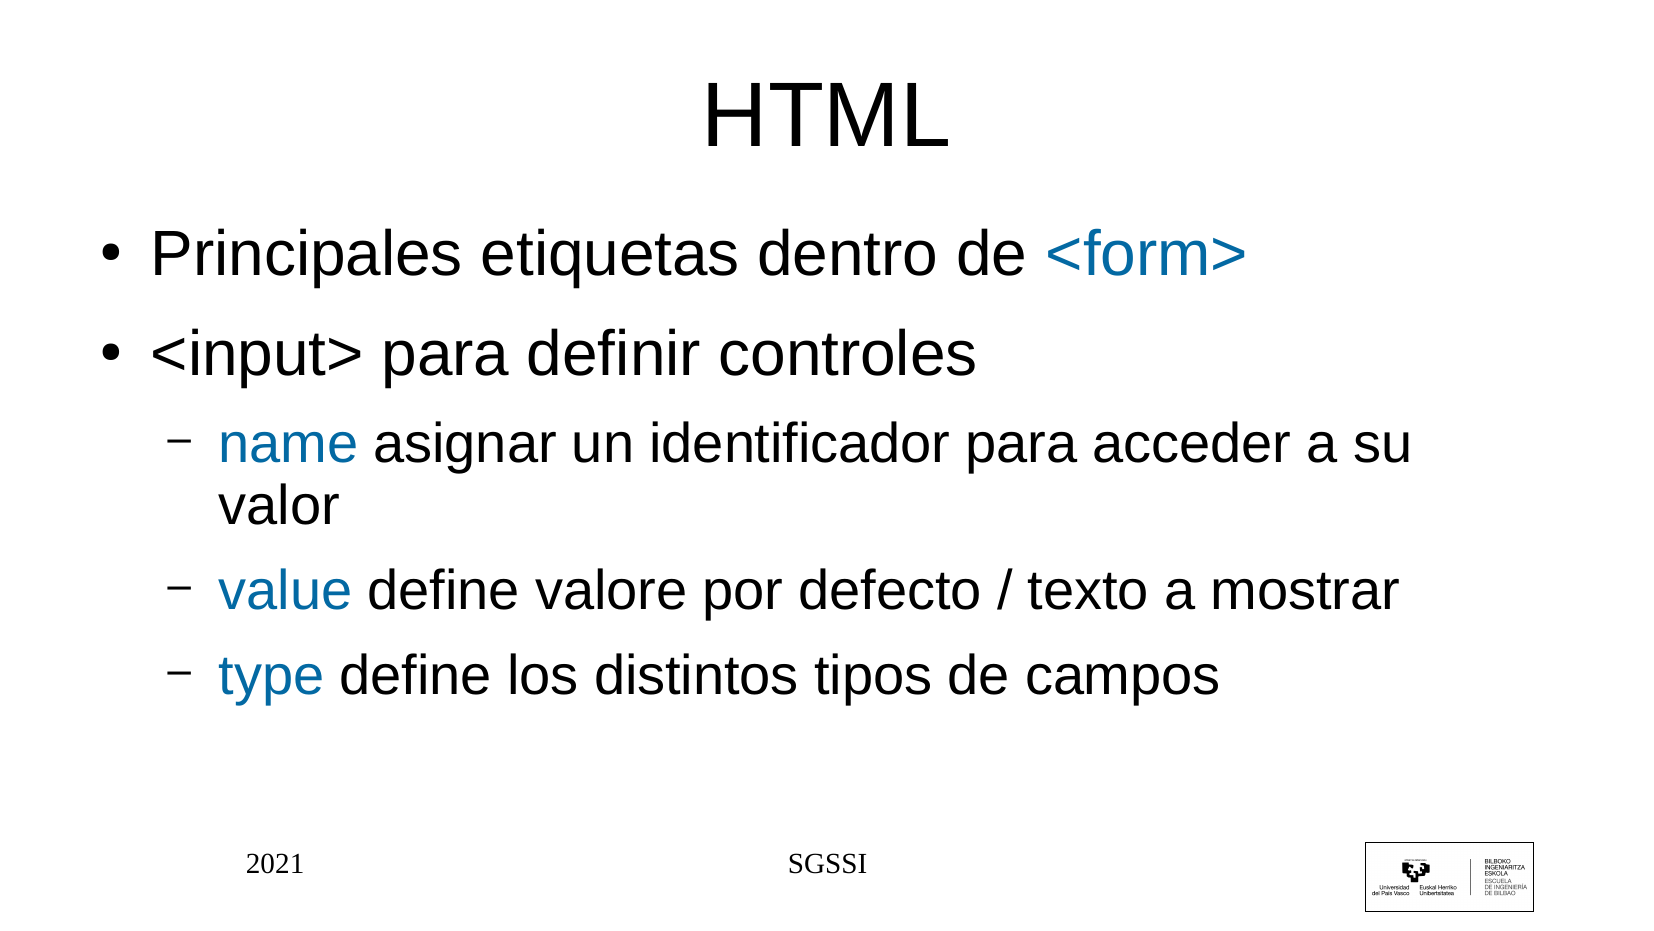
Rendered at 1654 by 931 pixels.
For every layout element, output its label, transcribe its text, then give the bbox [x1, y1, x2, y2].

title HTML [82, 37, 1571, 193]
list Principales etiquetas dentro de <form> <input> para definir controles name asignar un identificador para acceder a su valor value define valore por defecto / texto a mostrar type define los distintos tipos de campos [82, 217, 1456, 758]
picture [1366, 843, 1533, 911]
